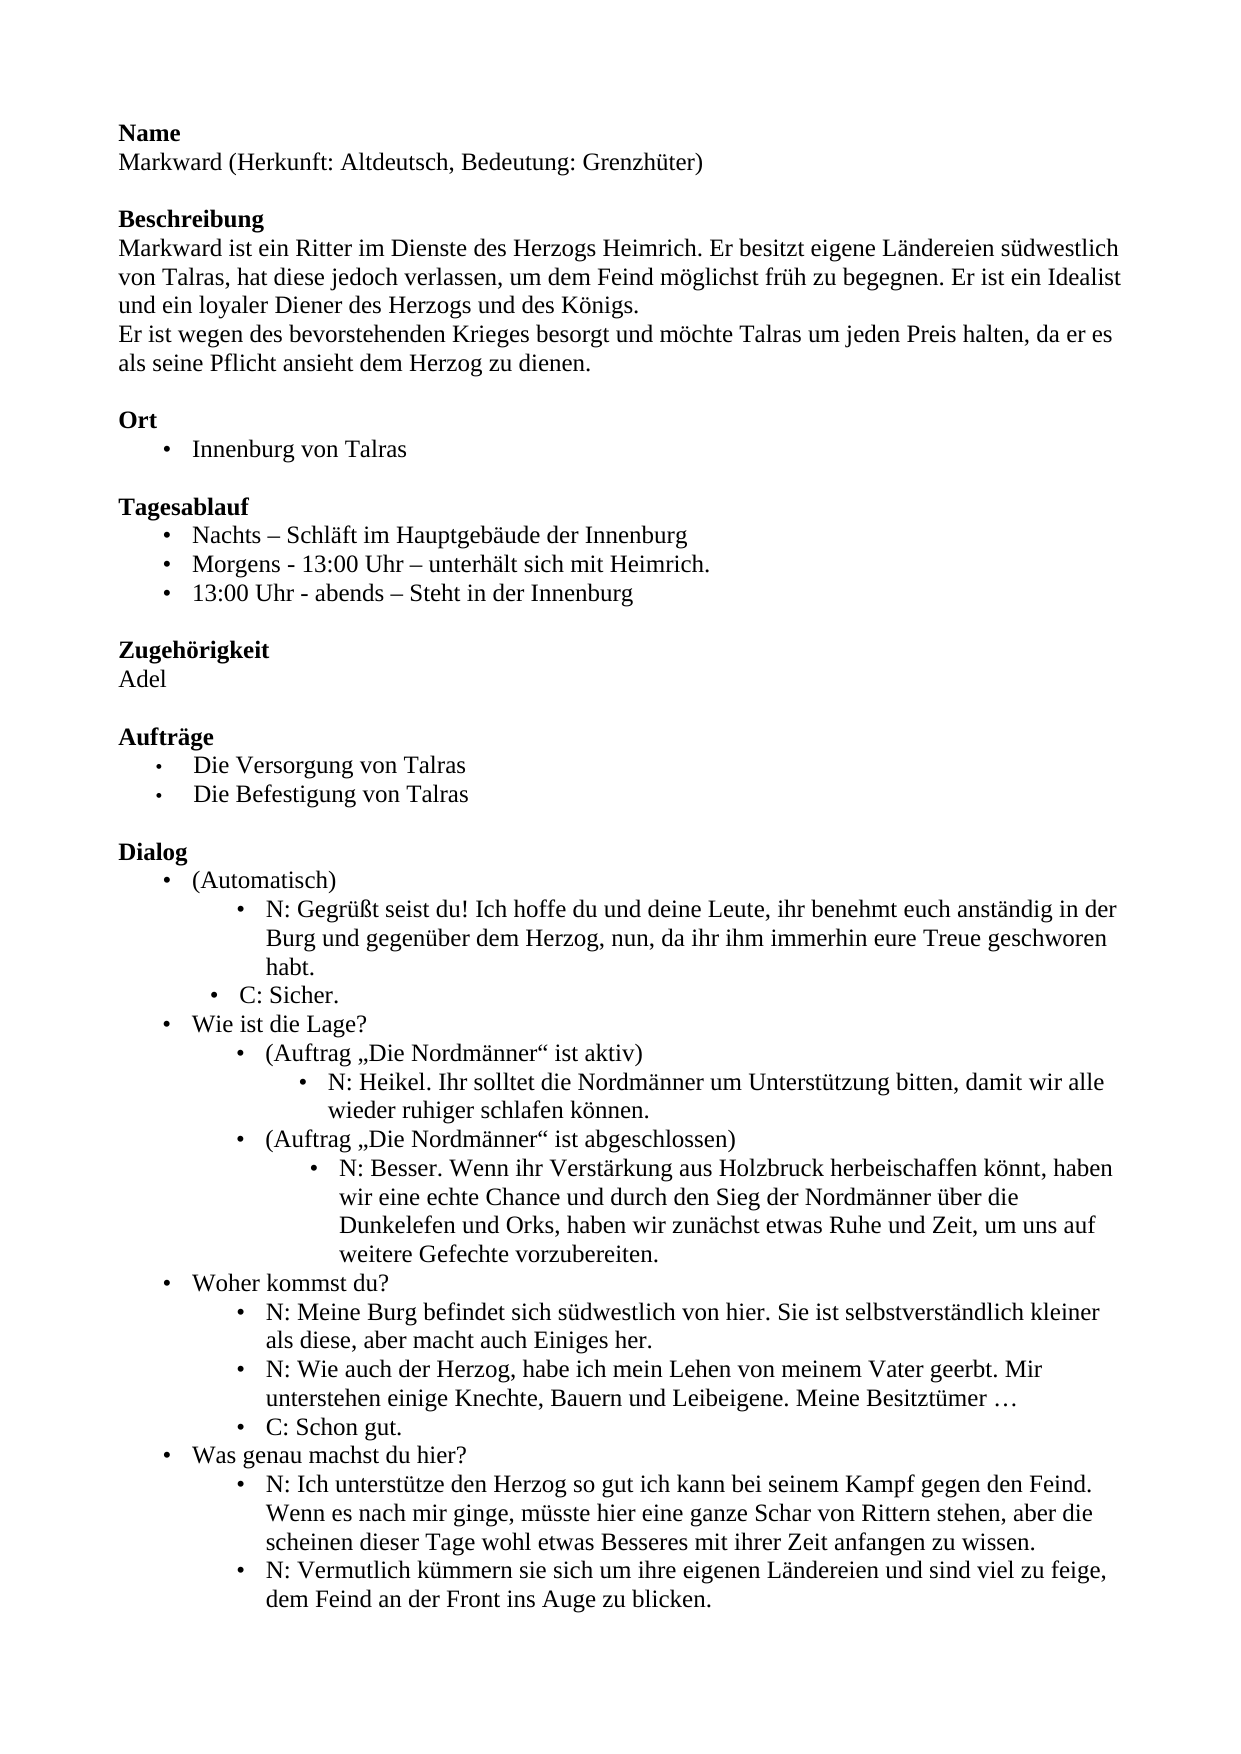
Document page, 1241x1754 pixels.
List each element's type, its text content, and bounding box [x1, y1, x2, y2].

text Name [118, 118, 1122, 147]
list Innenburg von Talras [162, 434, 1122, 463]
list Morgens - 13:00 Uhr – unterhält sich mit Heimrich. [162, 549, 1122, 578]
list Was genau machst du hier? [162, 1441, 1122, 1469]
text Beschreibung [118, 204, 1122, 233]
list Woher kommst du? [162, 1268, 1122, 1297]
list (Automatisch) [162, 866, 1122, 894]
list Die Versorgung von Talras [156, 751, 1122, 779]
list N: Ich unterstütze den Herzog so gut ich kann bei seinem Kampf gegen den Feind. Wenn es nach mir ginge, müsste hier eine ganze Schar von Rittern stehen, aber die scheinen dieser Tage wohl etwas Besseres mit ihrer Zeit anfangen zu wissen. [236, 1469, 1122, 1556]
text Markward (Herkunft: Altdeutsch, Bedeutung: Grenzhüter) [118, 147, 1122, 176]
list C: Schon gut. [236, 1412, 1122, 1441]
text Adel [118, 664, 1122, 693]
text Tagesablauf [118, 492, 1122, 521]
list Nachts – Schläft im Hauptgebäude der Innenburg [162, 521, 1122, 549]
text Dialog [118, 837, 1122, 866]
list N: Wie auch der Herzog, habe ich mein Lehen von meinem Vater geerbt. Mir unterstehen einige Knechte, Bauern und Leibeigene. Meine Besitztümer … [236, 1354, 1122, 1412]
list N: Vermutlich kümmern sie sich um ihre eigenen Ländereien und sind viel zu feige, dem Feind an der Front ins Auge zu blicken. [236, 1556, 1122, 1613]
text Ort [118, 406, 1122, 434]
list Die Befestigung von Talras [156, 779, 1122, 808]
list N: Heikel. Ihr solltet die Nordmänner um Unterstützung bitten, damit wir alle wieder ruhiger schlafen können. [298, 1067, 1122, 1124]
list 13:00 Uhr - abends – Steht in der Innenburg [162, 578, 1122, 607]
list N: Besser. Wenn ihr Verstärkung aus Holzbruck herbeischaffen könnt, haben wir eine echte Chance und durch den Sieg der Nordmänner über die Dunkelefen und Orks, haben wir zunächst etwas Ruhe und Zeit, um uns auf weitere Gefechte vorzubereiten. [309, 1153, 1122, 1268]
text Zugehörigkeit [118, 636, 1122, 664]
text Aufträge [118, 722, 1122, 751]
list N: Gegrüßt seist du! Ich hoffe du und deine Leute, ihr benehmt euch anständig in der Burg und gegenüber dem Herzog, nun, da ihr ihm immerhin eure Treue geschworen habt. [236, 894, 1122, 981]
text Markward ist ein Ritter im Dienste des Herzogs Heimrich. Er besitzt eigene Ländereien südwestlich von Talras, hat diese jedoch verlassen, um dem Feind möglichst früh zu begegnen. Er ist ein Idealist und ein loyaler Diener des Herzogs und des Königs. Er ist wegen des bevorstehenden Krieges besorgt und möchte Talras um jeden Preis halten, da er es als seine Pflicht ansieht dem Herzog zu dienen. [118, 233, 1122, 377]
list Wie ist die Lage? [162, 1009, 1122, 1038]
list (Auftrag „Die Nordmänner“ ist abgeschlossen) [236, 1124, 1122, 1153]
list (Auftrag „Die Nordmänner“ ist aktiv) [236, 1038, 1122, 1067]
list N: Meine Burg befindet sich südwestlich von hier. Sie ist selbstverständlich kleiner als diese, aber macht auch Einiges her. [236, 1297, 1122, 1354]
list C: Sicher. [209, 981, 1122, 1009]
